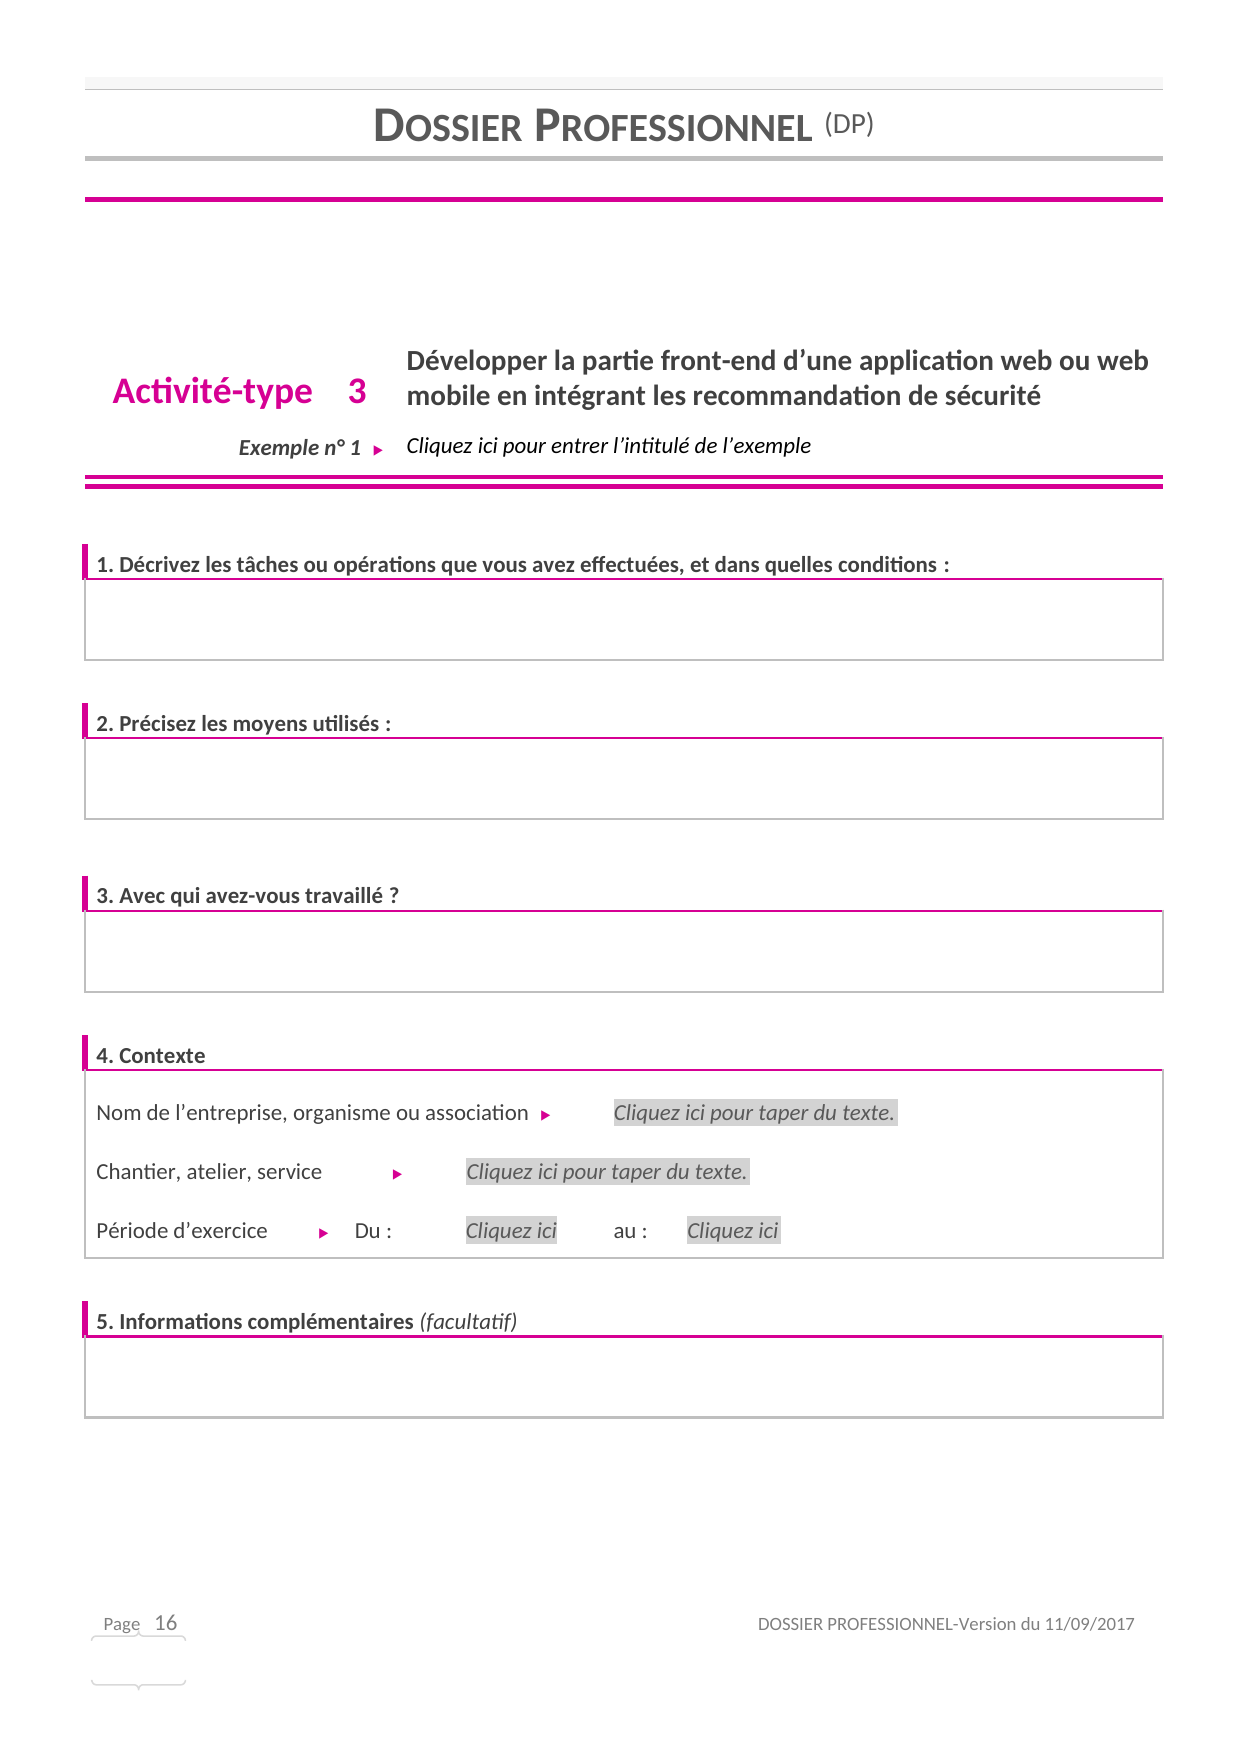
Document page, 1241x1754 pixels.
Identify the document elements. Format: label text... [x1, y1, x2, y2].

table_cell [86, 739, 1162, 761]
table_cell [86, 638, 1162, 659]
table_cell [1104, 1259, 1163, 1280]
table_cell 4. Contexte [88, 1035, 1163, 1069]
table_cell 3. Avec qui avez-vous travaillé ? [88, 876, 1163, 909]
table_cell [85, 993, 1104, 1014]
table_cell [85, 682, 1163, 703]
table_cell [86, 797, 1162, 818]
table_cell Exemple n° 1  [85, 413, 395, 474]
table_cell [86, 1071, 589, 1092]
table_cell [85, 489, 1163, 522]
table_cell [1104, 1301, 1163, 1335]
table_cell Nom de l’entreprise, organisme ou association  [86, 1093, 589, 1139]
table_header 3 [336, 336, 395, 413]
table_header Développer la partie front-end d’une application web ou web mobile en intégrant les recommandation de sécurité [395, 336, 1163, 413]
table_cell [85, 661, 1104, 682]
table_cell Cliquez ici pour taper du texte. [455, 1139, 1162, 1198]
table_cell [86, 1338, 1162, 1359]
table_cell [85, 1014, 1163, 1035]
table_cell 5. Informations complémentaires (facultatif) [88, 1301, 1104, 1335]
table_cell 1. Décrivez les tâches ou opérations que vous avez effectuées, et dans quelles conditions : [88, 544, 1163, 578]
table_cell [85, 842, 1163, 876]
table_cell Période d’exercice Du : Cliquez ici au : Cliquez ici [86, 1198, 1162, 1257]
table_cell [86, 912, 1162, 933]
table_cell [86, 1395, 1162, 1416]
table_cell [86, 933, 1162, 969]
table_cell [85, 523, 1163, 544]
table_cell [85, 1280, 1104, 1301]
table_cell [85, 479, 1163, 484]
table_cell [1104, 993, 1163, 1014]
table_cell [86, 601, 1162, 637]
table_cell Cliquez ici pour entrer l’intitulé de l’exemple [395, 413, 1163, 474]
table_cell [86, 580, 1162, 601]
table_cell Chantier, atelier, service  [86, 1139, 455, 1198]
table_cell [86, 1359, 1162, 1395]
table_header Activité-type [85, 336, 336, 413]
table_cell [86, 969, 1162, 991]
table_cell [86, 761, 1162, 797]
table_cell Cliquez ici pour taper du texte. [589, 1093, 1162, 1139]
table_cell 2. Précisez les moyens utilisés : [88, 703, 1163, 737]
table_cell [1104, 661, 1163, 682]
table_cell [589, 1071, 1162, 1092]
table_cell [85, 1259, 1104, 1280]
table_cell [85, 820, 1163, 842]
table_cell [1104, 1280, 1163, 1301]
